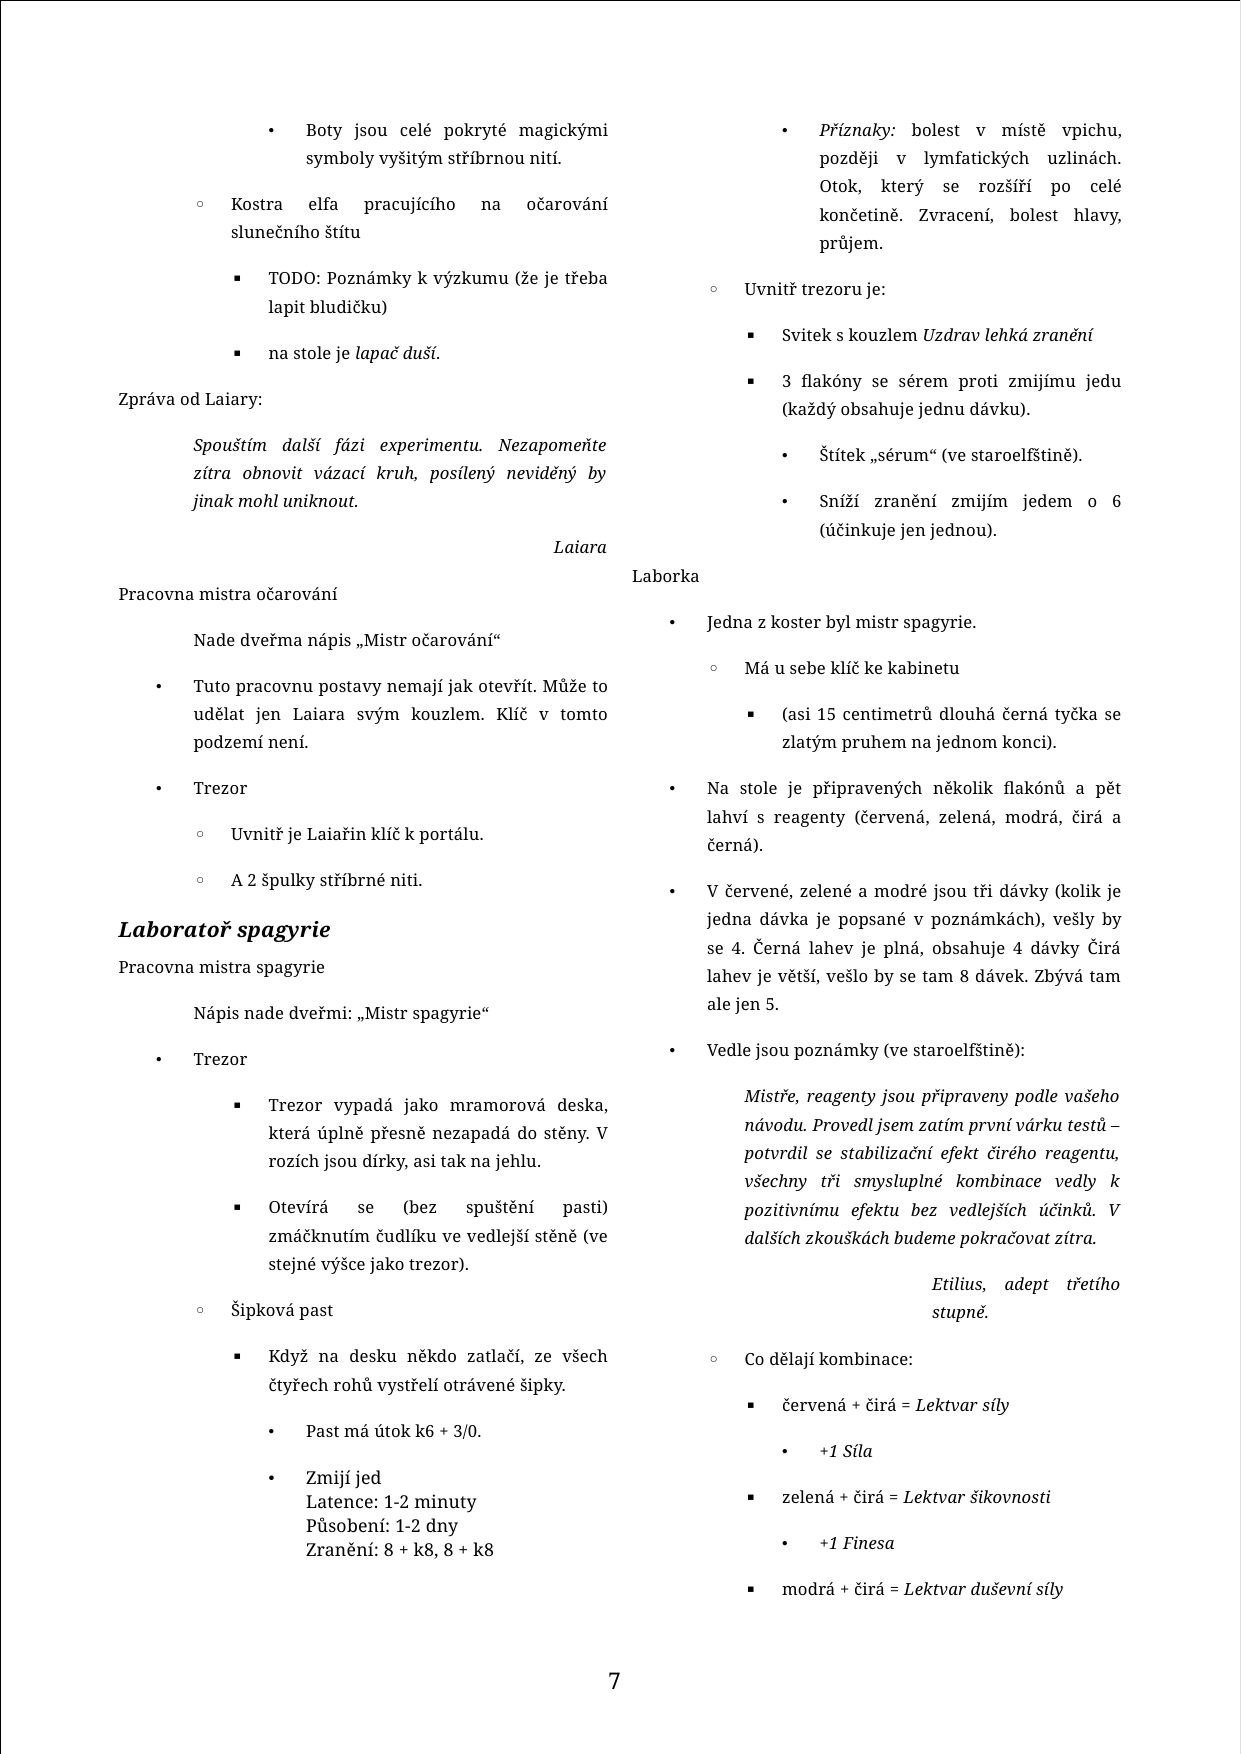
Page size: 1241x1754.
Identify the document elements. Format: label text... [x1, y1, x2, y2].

list Kostra elfa pracujícího na očarování slunečního štítu [193, 193, 608, 244]
subtitle Laboratoř spagyrie [118, 915, 608, 943]
list červená + čirá = Lektvar síly [744, 1393, 1122, 1416]
text Zpráva od Laiary: [118, 387, 608, 410]
list modrá + čirá = Lektvar duševní síly [744, 1577, 1122, 1600]
text Laborka [632, 564, 1122, 587]
list Nápis nade dveřmi: „Mistr spagyrie“ [156, 1001, 608, 1024]
list Uvnitř trezoru je: [707, 278, 1122, 300]
list Zmijí jed Latence: 1-2 minuty Působení: 1-2 dny Zranění: 8 + k8, 8 + k8 [268, 1465, 608, 1562]
list Má u sebe klíč ke kabinetu [707, 657, 1122, 679]
list Laiara [156, 536, 608, 559]
list Vedle jsou poznámky (ve staroelfštině): [669, 1039, 1122, 1062]
list Co dělají kombinace: [707, 1347, 1122, 1370]
list Na stole je připravených několik flakónů a pět lahví s reagenty (červená, zelená, modrá, čirá a černá). [669, 777, 1122, 856]
list Štítek „sérum“ (ve staroelfštině). [782, 444, 1122, 467]
list zelená + čirá = Lektvar šikovnosti [744, 1485, 1122, 1508]
list Tuto pracovnu postavy nemají jak otevřít. Může to udělat jen Laiara svým kouzlem. Klíč v tomto podzemí není. [156, 674, 608, 754]
list Boty jsou celé pokryté magickými symboly vyšitým stříbrnou nití. [268, 118, 608, 169]
list Uvnitř je Laiařin klíč k portálu. [193, 823, 608, 846]
list Trezor [156, 777, 608, 800]
list na stole je lapač duší. [231, 341, 608, 364]
list TODO: Poznámky k výzkumu (že je třeba lapit bludičku) [231, 267, 608, 318]
list +1 Finesa [782, 1531, 1122, 1554]
list Nade dveřma nápis „Mistr očarování“ [156, 628, 608, 651]
list Příznaky: bolest v místě vpichu, později v lymfatických uzlinách. Otok, který se rozšíří po celé končetině. Zvracení, bolest hlavy, průjem. [782, 118, 1122, 254]
list Mistře, reagenty jsou připraveny podle vašeho návodu. Provedl jsem zatím první várku testů – potvrdil se stabilizační efekt čirého reagentu, všechny tři smysluplné kombinace vedly k pozitivnímu efektu bez vedlejších účinků. V dalších zkouškách budeme pokračovat zítra. [707, 1085, 1122, 1249]
list +1 Síla [782, 1439, 1122, 1462]
text Pracovna mistra očarování [118, 582, 608, 605]
list Spouštím další fázi experimentu. Nezapomeňte zítra obnovit vázací kruh, posílený neviděný by jinak mohl uniknout. [156, 433, 608, 513]
list Etilius, adept třetího stupně. [894, 1273, 1122, 1324]
list 3 flakóny se sérem proti zmijímu jedu (každý obsahuje jednu dávku). [744, 370, 1122, 421]
list Otevírá se (bez spuštění pasti) zmáčknutím čudlíku ve vedlejší stěně (ve stejné výšce jako trezor). [231, 1196, 608, 1276]
list Šipková past [193, 1299, 608, 1322]
text Pracovna mistra spagyrie [118, 955, 608, 978]
list Trezor [156, 1047, 608, 1070]
list Jedna z koster byl mistr spagyrie. [669, 611, 1122, 633]
list A 2 špulky stříbrné niti. [193, 869, 608, 892]
list Svitek s kouzlem Uzdrav lehká zranění [744, 324, 1122, 346]
list Trezor vypadá jako mramorová deska, která úplně přesně nezapadá do stěny. V rozích jsou dírky, asi tak na jehlu. [231, 1093, 608, 1173]
list Když na desku někdo zatlačí, ze všech čtyřech rohů vystřelí otrávené šipky. [231, 1345, 608, 1396]
list V červené, zelené a modré jsou tři dávky (kolik je jedna dávka je popsané v poznámkách), vešly by se 4. Černá lahev je plná, obsahuje 4 dávky Čirá lahev je větší, vešlo by se tam 8 dávek. Zbývá tam ale jen 5. [669, 880, 1122, 1016]
list Sníží zranění zmijím jedem o 6 (účinkuje jen jednou). [782, 490, 1122, 541]
list (asi 15 centimetrů dlouhá černá tyčka se zlatým pruhem na jednom konci). [744, 703, 1122, 754]
list Past má útok k6 + 3/0. [268, 1419, 608, 1442]
